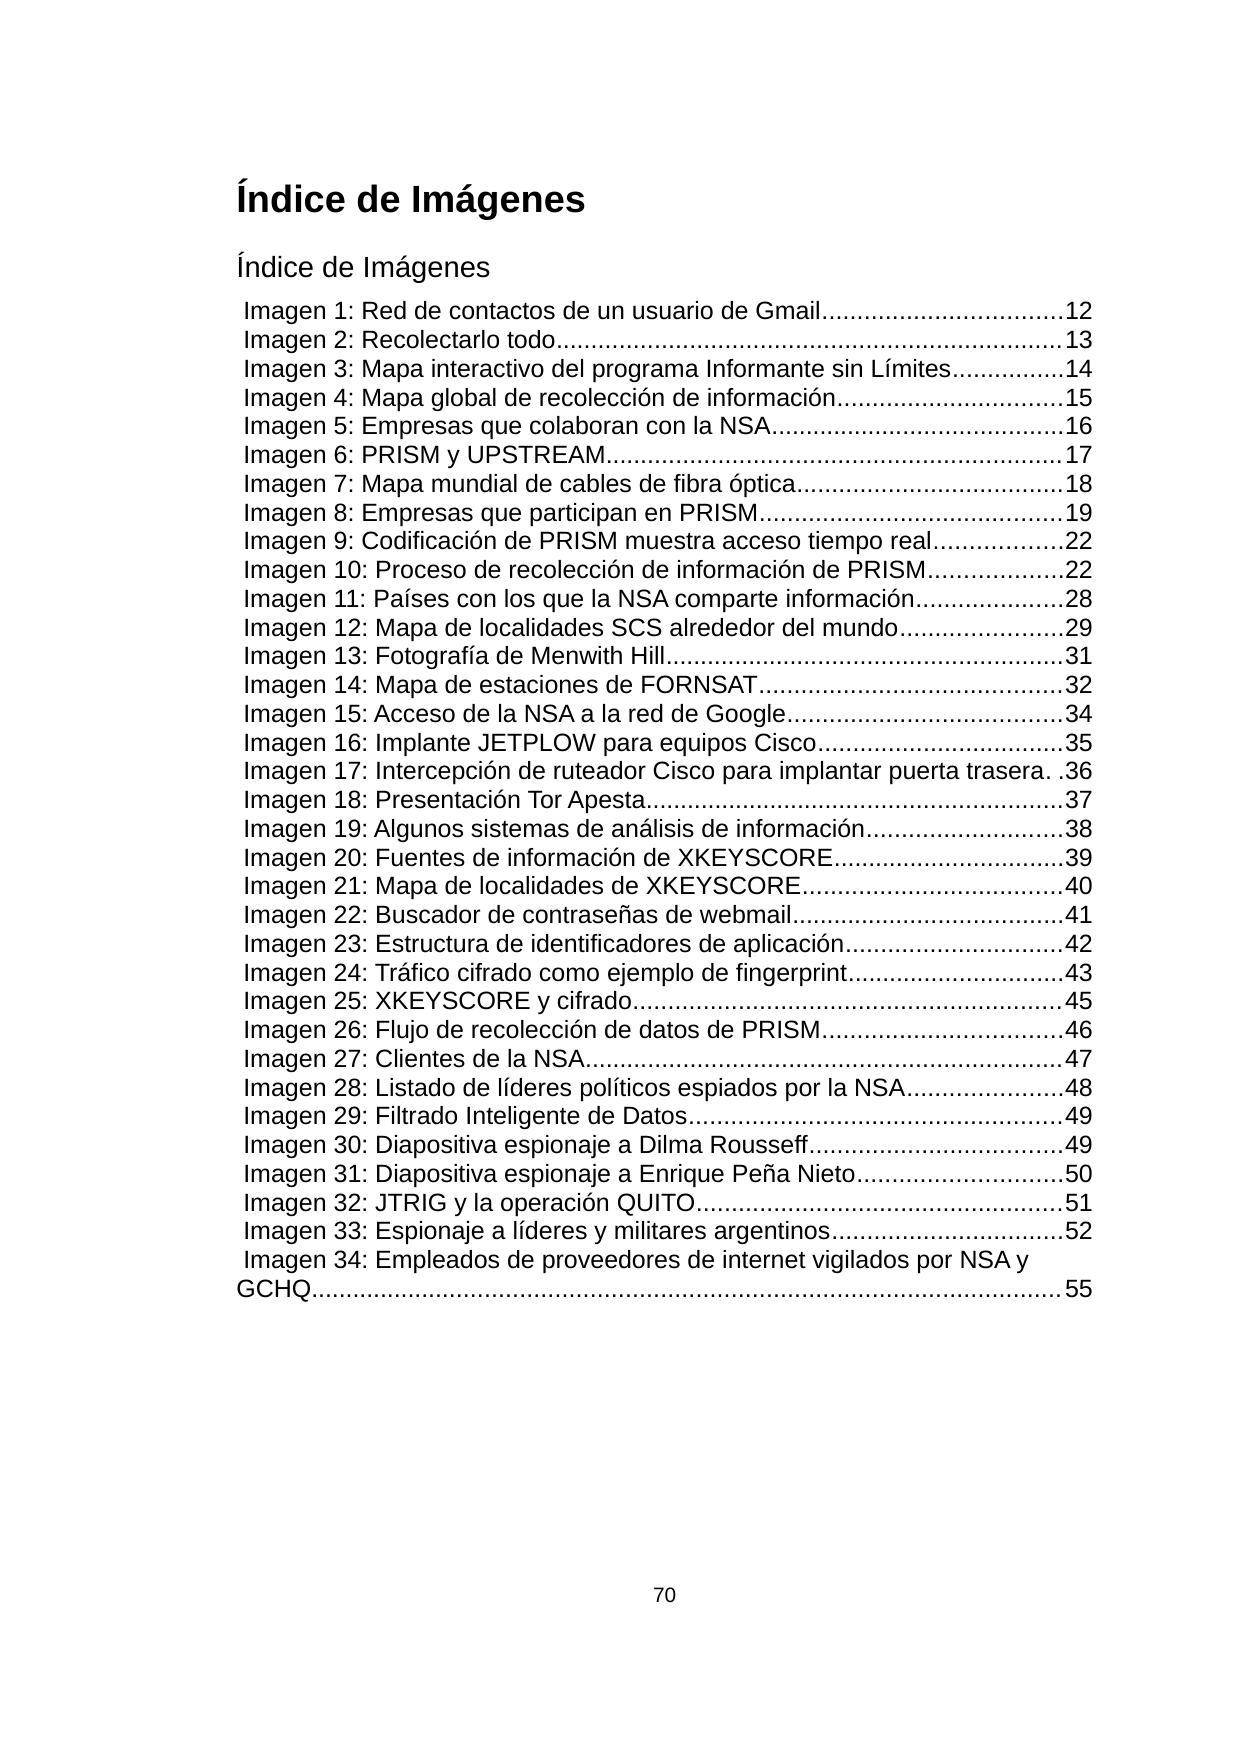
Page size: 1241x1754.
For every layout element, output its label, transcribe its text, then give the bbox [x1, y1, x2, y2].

text Imagen 19: Algunos sistemas de análisis de información 38 [236, 814, 1093, 842]
text Imagen 30: Diapositiva espionaje a Dilma Rousseff 49 [236, 1130, 1093, 1159]
text Imagen 8: Empresas que participan en PRISM 19 [236, 497, 1093, 526]
text Imagen 17: Intercepción de ruteador Cisco para implantar puerta trasera 36 [236, 756, 1093, 785]
text Imagen 14: Mapa de estaciones de FORNSAT 32 [236, 670, 1093, 699]
text Imagen 26: Flujo de recolección de datos de PRISM 46 [236, 1015, 1093, 1044]
text Imagen 6: PRISM y UPSTREAM 17 [236, 440, 1093, 469]
text Imagen 5: Empresas que colaboran con la NSA 16 [236, 411, 1093, 440]
text Imagen 28: Listado de líderes políticos espiados por la NSA 48 [236, 1072, 1093, 1101]
text Imagen 12: Mapa de localidades SCS alrededor del mundo 29 [236, 612, 1093, 641]
text Imagen 4: Mapa global de recolección de información 15 [236, 382, 1093, 411]
text Imagen 25: XKEYSCORE y cifrado 45 [236, 986, 1093, 1015]
text Imagen 1: Red de contactos de un usuario de Gmail 12 [236, 296, 1093, 325]
text Imagen 24: Tráfico cifrado como ejemplo de fingerprint 43 [236, 957, 1093, 986]
text Imagen 10: Proceso de recolección de información de PRISM 22 [236, 555, 1093, 584]
text Imagen 22: Buscador de contraseñas de webmail 41 [236, 900, 1093, 929]
text Imagen 15: Acceso de la NSA a la red de Google 34 [236, 699, 1093, 727]
text Imagen 18: Presentación Tor Apesta 37 [236, 785, 1093, 814]
text Imagen 2: Recolectarlo todo 13 [236, 325, 1093, 354]
subtitle Índice de Imágenes [236, 250, 1093, 284]
text Imagen 20: Fuentes de información de XKEYSCORE 39 [236, 842, 1093, 871]
text Imagen 29: Filtrado Inteligente de Datos 49 [236, 1101, 1093, 1130]
text Imagen 11: Países con los que la NSA comparte información 28 [236, 584, 1093, 612]
text Imagen 3: Mapa interactivo del programa Informante sin Límites 14 [236, 354, 1093, 382]
text Imagen 9: Codificación de PRISM muestra acceso tiempo real 22 [236, 526, 1093, 555]
text Imagen 7: Mapa mundial de cables de fibra óptica 18 [236, 469, 1093, 497]
text Imagen 21: Mapa de localidades de XKEYSCORE 40 [236, 871, 1093, 900]
text Imagen 13: Fotografía de Menwith Hill 31 [236, 641, 1093, 670]
text Imagen 34: Empleados de proveedores de internet vigilados por NSA y GCHQ 55 [236, 1245, 1093, 1302]
subtitle Índice de Imágenes [236, 177, 1093, 221]
text Imagen 27: Clientes de la NSA 47 [236, 1044, 1093, 1072]
text Imagen 23: Estructura de identificadores de aplicación 42 [236, 929, 1093, 957]
text Imagen 31: Diapositiva espionaje a Enrique Peña Nieto 50 [236, 1159, 1093, 1187]
text Imagen 32: JTRIG y la operación QUITO 51 [236, 1187, 1093, 1216]
text Imagen 33: Espionaje a líderes y militares argentinos 52 [236, 1216, 1093, 1245]
text Imagen 16: Implante JETPLOW para equipos Cisco 35 [236, 727, 1093, 756]
